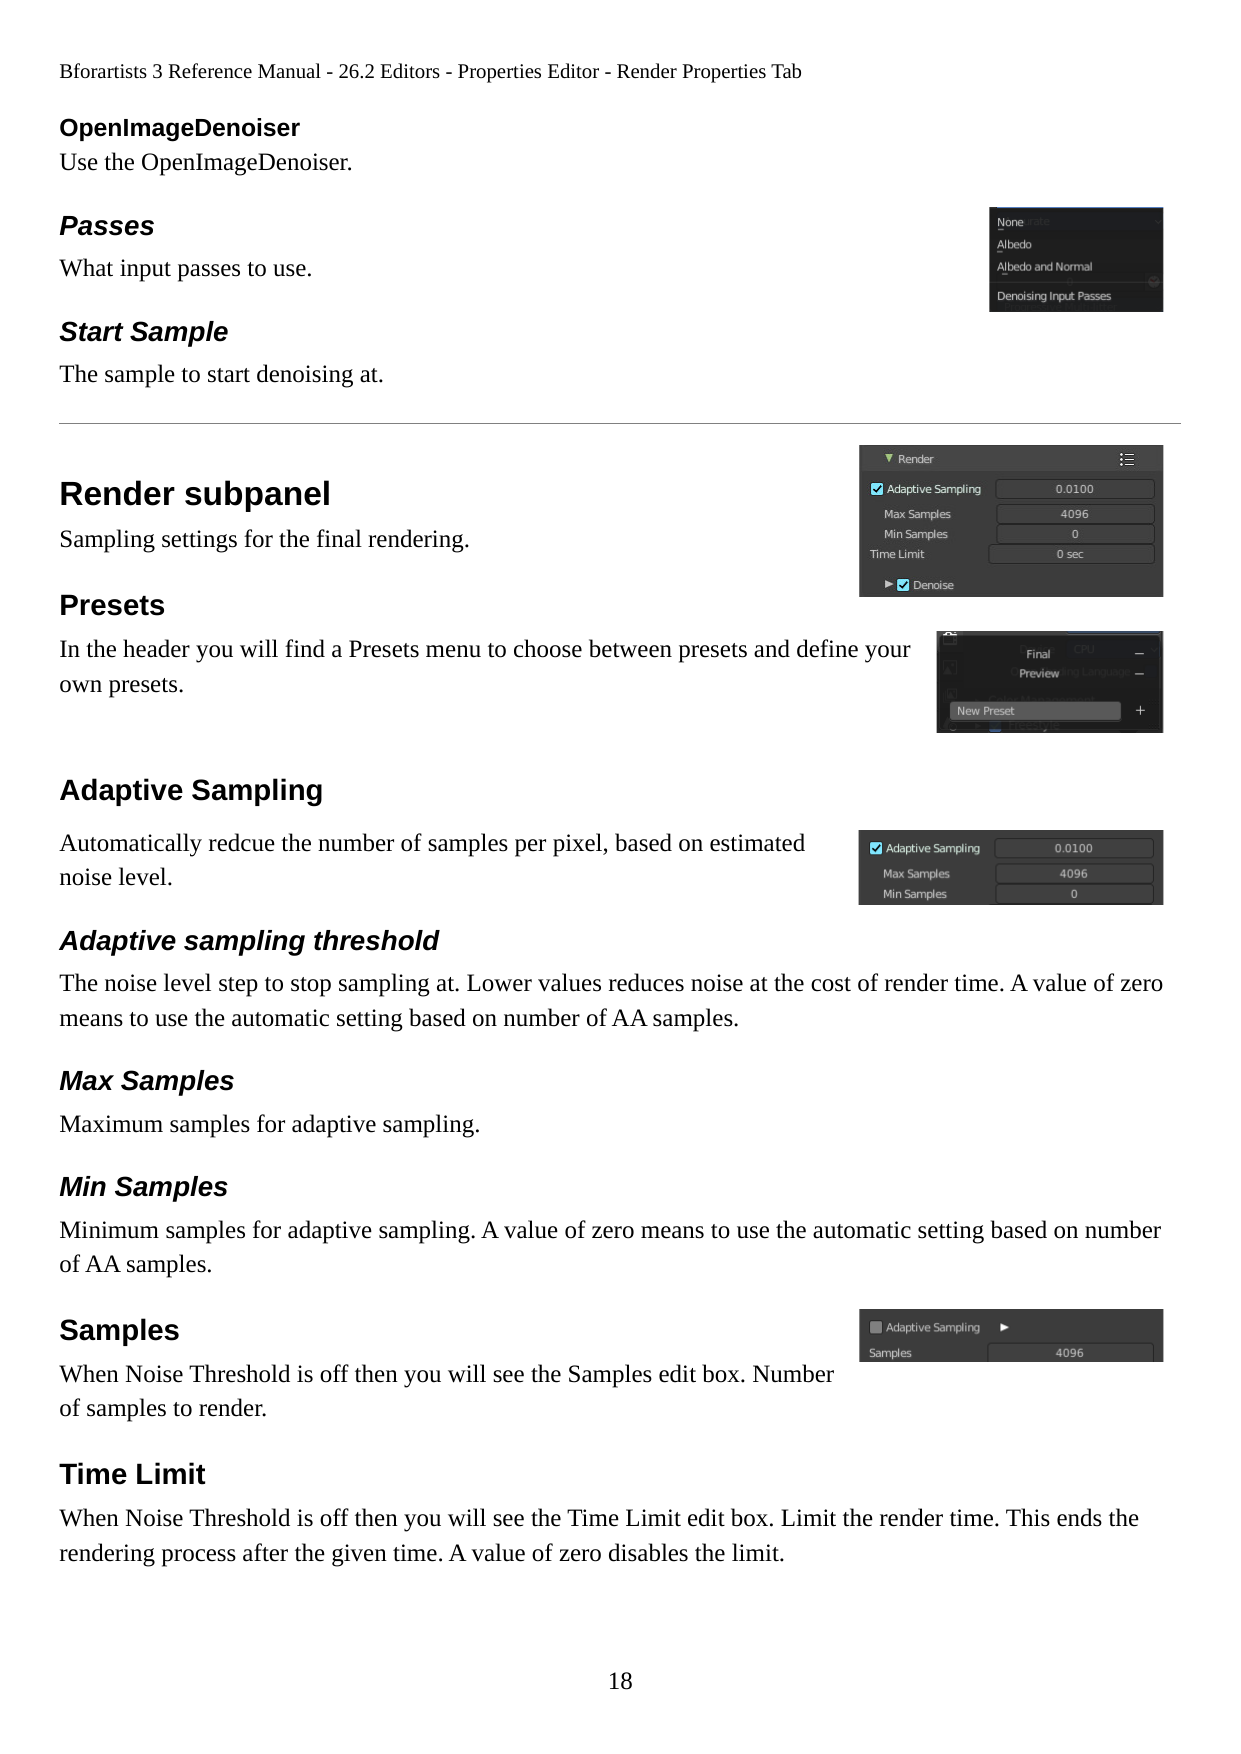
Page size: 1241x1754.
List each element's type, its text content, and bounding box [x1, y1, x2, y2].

text Sampling settings for the final rendering. [59, 524, 859, 553]
subtitle Time Limit [59, 1457, 1181, 1491]
text The sample to start denoising at. [59, 359, 1181, 388]
text The noise level step to stop sampling at. Lower values reduces noise at the cost of render time. A value of zero means to use the automatic setting based on number of AA samples. [59, 968, 1181, 1032]
picture [859, 1309, 1164, 1362]
text When Noise Threshold is off then you will see the Time Limit edit box. Limit the render time. This ends the rendering process after the given time. A value of zero disables the limit. [59, 1503, 1181, 1567]
picture [859, 445, 1164, 597]
picture [936, 631, 1164, 733]
text Maximum samples for adaptive sampling. [59, 1109, 1181, 1137]
subtitle Adaptive sampling threshold [59, 924, 1181, 956]
text Use the OpenImageDenoiser. [59, 147, 1181, 176]
subtitle Min Samples [59, 1170, 1181, 1202]
text Minimum samples for adaptive sampling. A value of zero means to use the automatic setting based on number of AA samples. [59, 1215, 1181, 1278]
text When Noise Threshold is off then you will see the Samples edit box. Number of samples to render. [59, 1359, 1181, 1422]
subtitle OpenImageDenoiser [59, 113, 1181, 141]
subtitle [1164, 209, 1181, 241]
text In the header you will find a Presets menu to choose between presets and define your own presets. [59, 634, 936, 698]
subtitle Render subpanel [59, 473, 859, 512]
picture [858, 830, 1164, 905]
text What input passes to use. [59, 253, 989, 282]
subtitle [1164, 1313, 1181, 1347]
text Adaptive Sampling [59, 773, 1181, 807]
subtitle Max Samples [59, 1064, 1181, 1096]
subtitle Samples [59, 1313, 859, 1347]
subtitle Presets [59, 588, 1181, 622]
subtitle Start Sample [59, 315, 1181, 347]
subtitle Passes [59, 209, 989, 241]
subtitle [1164, 473, 1181, 512]
picture [989, 207, 1164, 312]
text Automatically redcue the number of samples per pixel, based on estimated noise level. [59, 828, 1181, 891]
